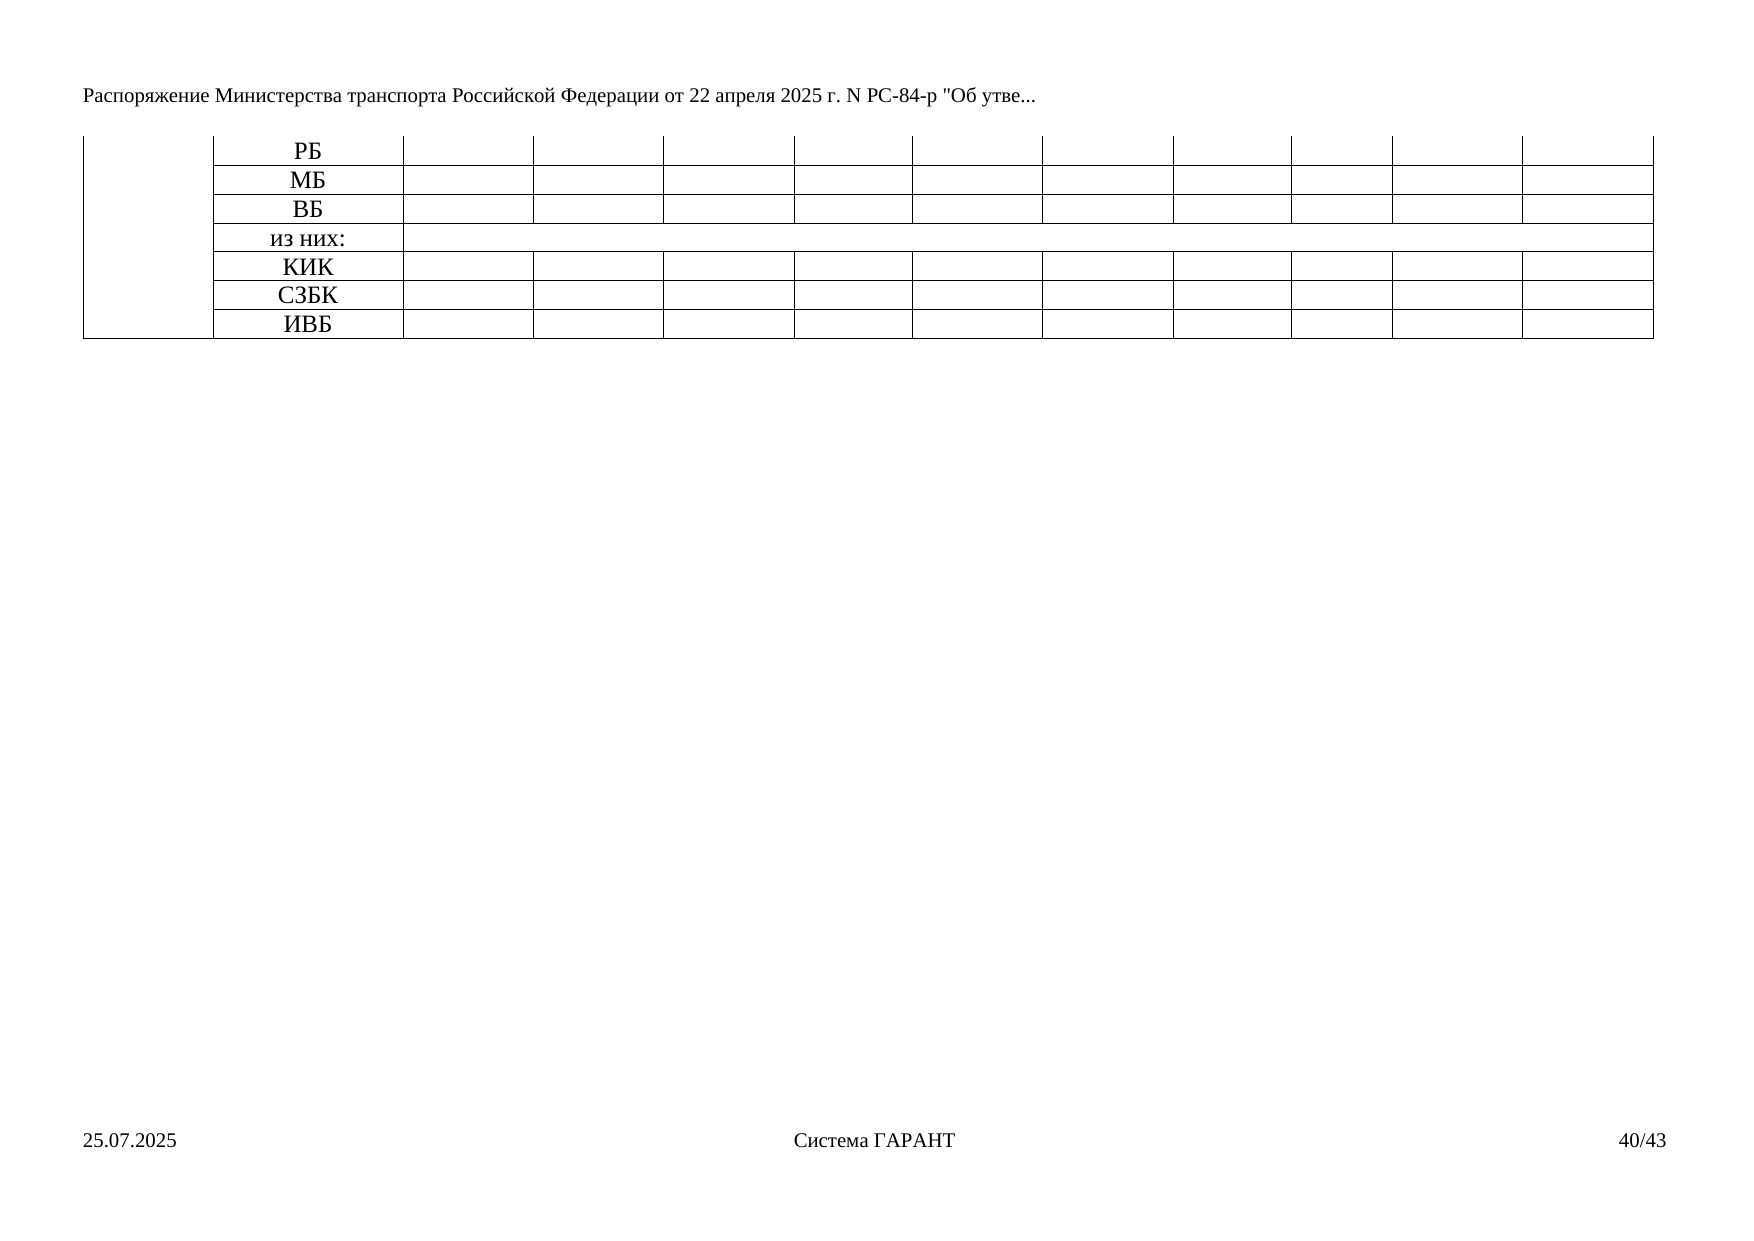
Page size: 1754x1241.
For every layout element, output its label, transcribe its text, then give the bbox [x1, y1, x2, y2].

table_cell [1523, 136, 1653, 165]
table_cell [84, 223, 213, 252]
table_cell [534, 166, 663, 194]
table_cell [1393, 195, 1522, 223]
table_cell [84, 136, 213, 165]
table_cell [1292, 195, 1392, 223]
table_cell [404, 195, 533, 223]
table_cell [913, 166, 1042, 194]
table_cell [1043, 310, 1173, 338]
table_cell [795, 166, 912, 194]
table_cell [664, 166, 794, 194]
table_cell [1523, 252, 1653, 280]
table_cell [84, 309, 213, 338]
table_cell РБ [214, 136, 403, 165]
table_cell [664, 281, 794, 309]
table_cell [534, 252, 663, 280]
table_cell [1174, 195, 1291, 223]
table_cell [1523, 195, 1653, 223]
table_cell [404, 224, 1653, 251]
table_cell [1043, 195, 1173, 223]
table_cell [1393, 281, 1522, 309]
table_cell [664, 195, 794, 223]
table_cell [84, 252, 213, 281]
table_cell [1292, 136, 1392, 165]
table_cell ВБ [214, 195, 403, 223]
table_cell [913, 136, 1042, 165]
table_cell [84, 165, 213, 194]
table_cell [1523, 281, 1653, 309]
table_cell [534, 310, 663, 338]
table_cell [534, 281, 663, 309]
table_cell [404, 166, 533, 194]
table_cell из них: [214, 224, 403, 251]
table_cell [1174, 281, 1291, 309]
table_cell [1292, 166, 1392, 194]
table_cell МБ [214, 166, 403, 194]
table_cell [795, 195, 912, 223]
table_cell [913, 281, 1042, 309]
table_cell [1393, 136, 1522, 165]
table_cell [664, 310, 794, 338]
table_cell [1523, 166, 1653, 194]
table_cell [913, 195, 1042, 223]
table_cell [404, 252, 533, 280]
table_cell [404, 310, 533, 338]
table_cell [84, 194, 213, 223]
table_cell [664, 136, 794, 165]
table_cell СЗБК [214, 281, 403, 309]
table_cell [795, 252, 912, 280]
table_cell [1523, 310, 1653, 338]
table_cell [1043, 252, 1173, 280]
table_cell [1043, 136, 1173, 165]
table_cell [1174, 166, 1291, 194]
table_cell [795, 281, 912, 309]
table_cell [913, 310, 1042, 338]
table_cell [1174, 310, 1291, 338]
table_cell [1292, 310, 1392, 338]
table_cell [1292, 252, 1392, 280]
table_cell [1174, 252, 1291, 280]
table_cell [1393, 252, 1522, 280]
table_cell [1393, 166, 1522, 194]
table_cell [84, 281, 213, 309]
table_cell [795, 136, 912, 165]
table_cell [795, 310, 912, 338]
table_cell [664, 252, 794, 280]
table_cell [1043, 281, 1173, 309]
table_cell [404, 136, 533, 165]
table_cell [1393, 310, 1522, 338]
table_cell [913, 252, 1042, 280]
table_cell [1292, 281, 1392, 309]
table_cell [1043, 166, 1173, 194]
table_cell [404, 281, 533, 309]
table_cell [534, 195, 663, 223]
table_cell КИК [214, 252, 403, 280]
table_cell ИВБ [214, 310, 403, 338]
table_cell [534, 136, 663, 165]
table_cell [1174, 136, 1291, 165]
